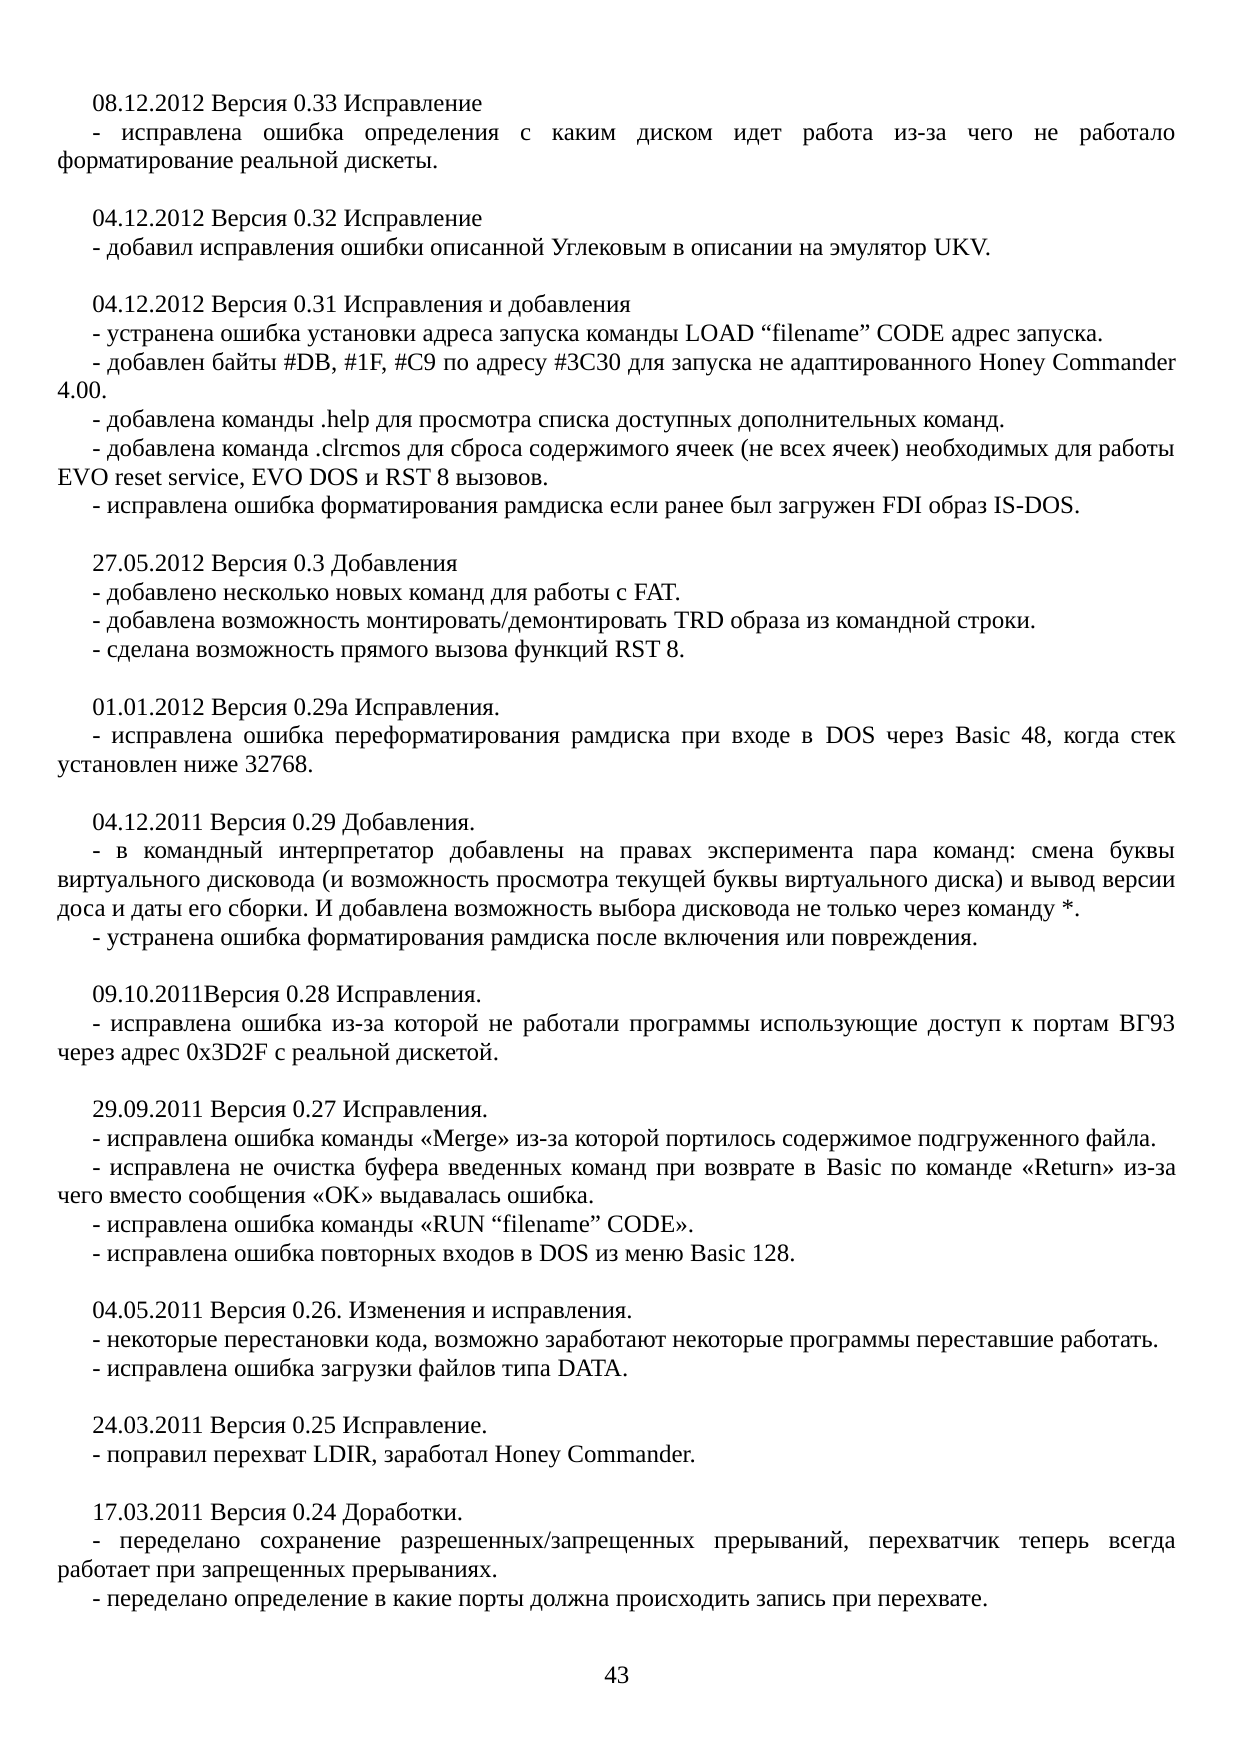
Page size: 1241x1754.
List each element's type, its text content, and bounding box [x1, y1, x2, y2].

text 04.12.2012 Версия 0.31 Исправления и добавления [57, 289, 1176, 318]
text - сделана возможность прямого вызова функций RST 8. [57, 634, 1176, 663]
text - исправлена ошибка команды «RUN “filename” CODE». [57, 1209, 1176, 1238]
text 04.05.2011 Версия 0.26. Изменения и исправления. [57, 1296, 1176, 1324]
text 04.12.2011 Версия 0.29 Добавления. [57, 807, 1176, 836]
text 01.01.2012 Версия 0.29а Исправления. [57, 692, 1176, 721]
text - некоторые перестановки кода, возможно заработают некоторые программы переставшие работать. [57, 1324, 1176, 1353]
text - устранена ошибка установки адреса запуска команды LOAD “filename” CODE адрес запуска. [57, 318, 1176, 347]
text - исправлена ошибка загрузки файлов типа DATA. [57, 1353, 1176, 1382]
text - добавлена возможность монтировать/демонтировать TRD образа из командной строки. [57, 606, 1176, 634]
text 17.03.2011 Версия 0.24 Доработки. [57, 1497, 1176, 1526]
text - добавлен байты #DB, #1F, #C9 по адресу #3C30 для запуска не адаптированного Honey Commander 4.00. [57, 347, 1176, 404]
text - добавил исправления ошибки описанной Углековым в описании на эмулятор UKV. [57, 232, 1176, 261]
text - переделано определение в какие порты должна происходить запись при перехвате. [57, 1583, 1176, 1612]
text 04.12.2012 Версия 0.32 Исправление [57, 203, 1176, 232]
text - исправлена ошибка повторных входов в DOS из меню Basic 128. [57, 1238, 1176, 1267]
text - в командный интерпретатор добавлены на правах эксперимента пара команд: смена буквы виртуального дисковода (и возможность просмотра текущей буквы виртуального диска) и вывод версии доса и даты его сборки. И добавлена возможность выбора дисковода не только через команду *. [57, 836, 1176, 922]
text 29.09.2011 Версия 0.27 Исправления. [57, 1094, 1176, 1123]
text - исправлена не очистка буфера введенных команд при возврате в Basic по команде «Return» из-за чего вместо сообщения «OK» выдавалась ошибка. [57, 1152, 1176, 1209]
text - переделано сохранение разрешенных/запрещенных прерываний, перехватчик теперь всегда работает при запрещенных прерываниях. [57, 1526, 1176, 1583]
text - устранена ошибка форматирования рамдиска после включения или повреждения. [57, 922, 1176, 951]
text - исправлена ошибка форматирования рамдиска если ранее был загружен FDI образ IS-DOS. [57, 491, 1176, 519]
text - поправил перехват LDIR, заработал Honey Commander. [57, 1439, 1176, 1468]
text 09.10.2011Версия 0.28 Исправления. [57, 979, 1176, 1008]
text - исправлена ошибка переформатирования рамдиска при входе в DOS через Basic 48, когда стек установлен ниже 32768. [57, 721, 1176, 778]
text - добавлена команда .clrcmos для сброса содержимого ячеек (не всех ячеек) необходимых для работы EVO reset service, EVO DOS и RST 8 вызовов. [57, 433, 1176, 491]
text 24.03.2011 Версия 0.25 Исправление. [57, 1411, 1176, 1439]
text - добавлено несколько новых команд для работы с FAT. [57, 577, 1176, 606]
text - исправлена ошибка определения с каким диском идет работа из-за чего не работало форматирование реальной дискеты. [57, 117, 1176, 174]
text 08.12.2012 Версия 0.33 Исправление [57, 88, 1176, 117]
text - добавлена команды .help для просмотра списка доступных дополнительных команд. [57, 404, 1176, 433]
text - исправлена ошибка команды «Merge» из-за которой портилось содержимое подгруженного файла. [57, 1123, 1176, 1152]
text 27.05.2012 Версия 0.3 Добавления [57, 548, 1176, 577]
text - исправлена ошибка из-за которой не работали программы использующие доступ к портам ВГ93 через адрес 0x3D2F с реальной дискетой. [57, 1008, 1176, 1066]
